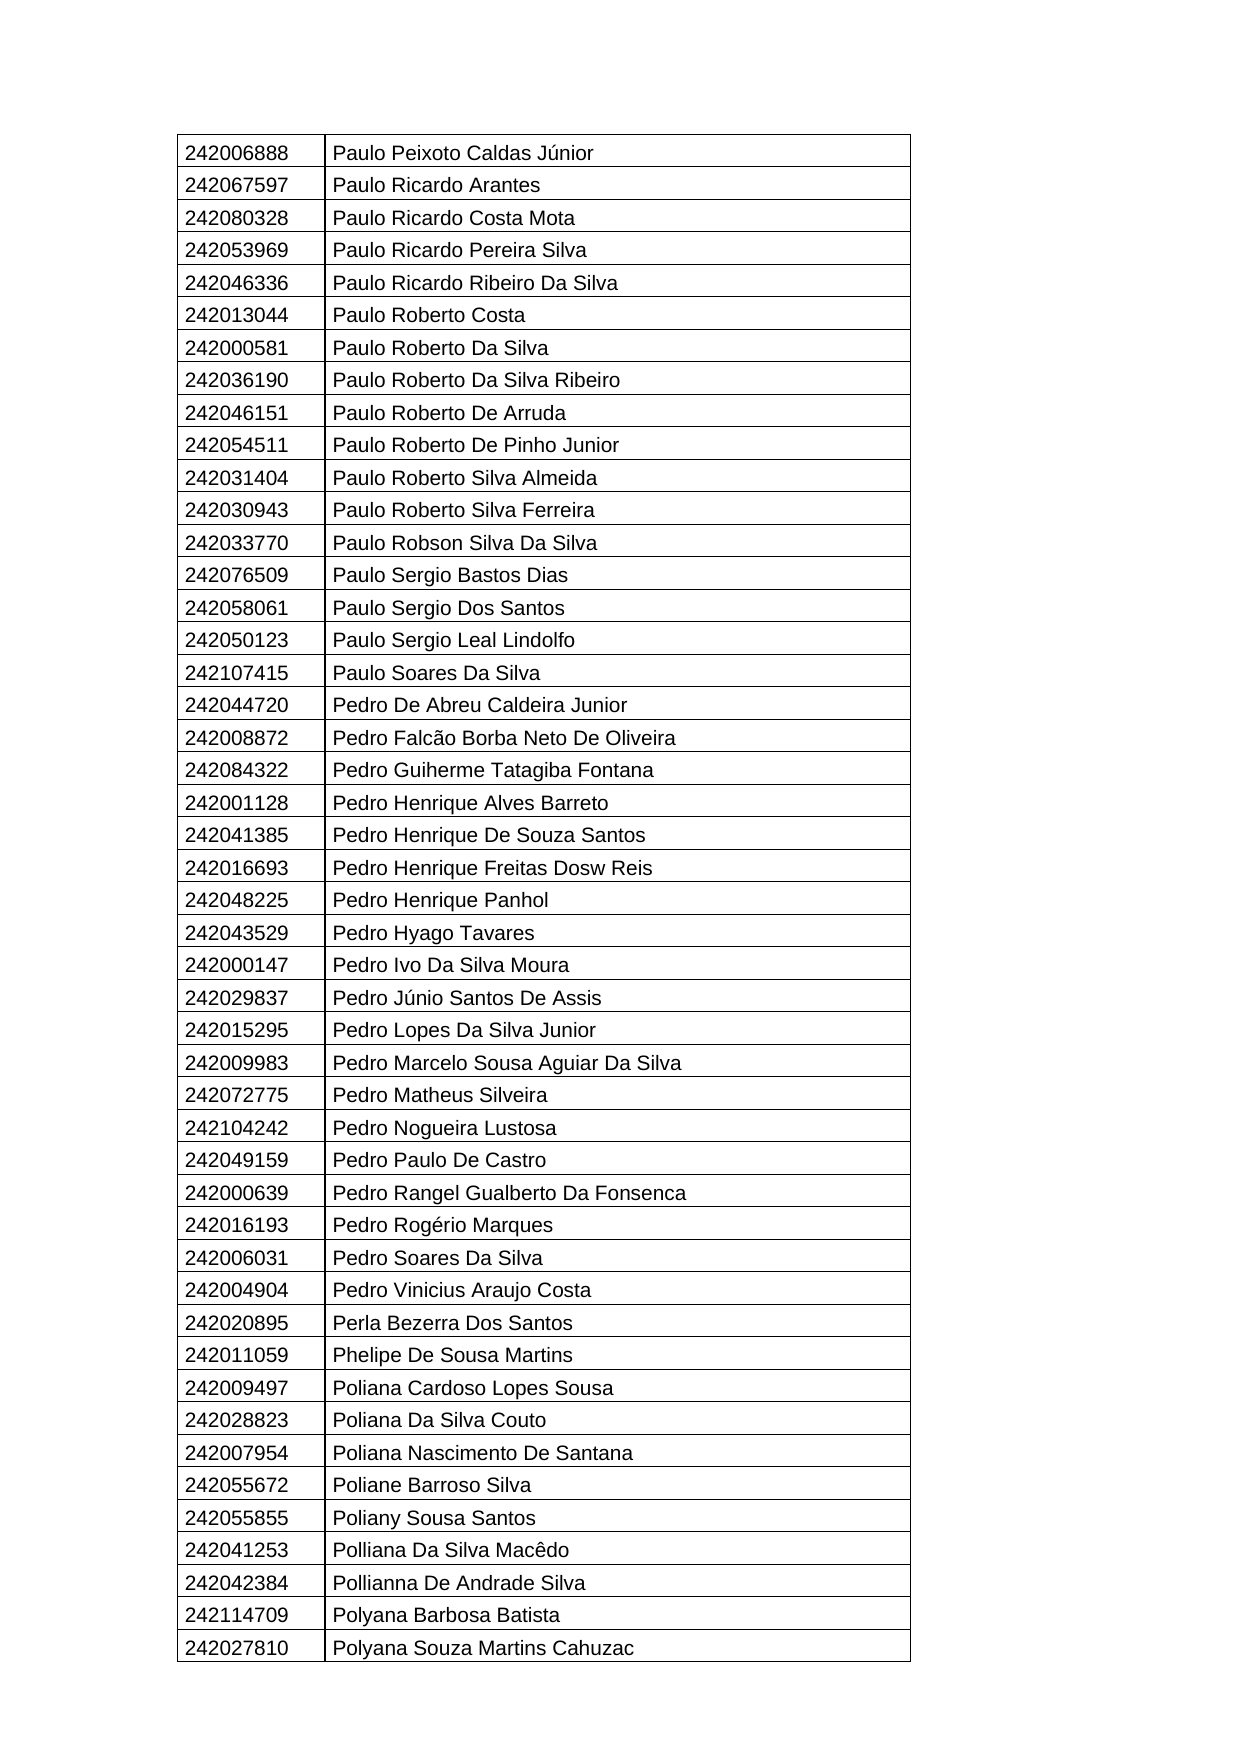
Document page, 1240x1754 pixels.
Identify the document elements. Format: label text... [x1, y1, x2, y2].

table_cell Paulo Roberto De Arruda [326, 395, 910, 426]
table_cell 242030943 [178, 492, 324, 523]
table_cell Paulo Ricardo Arantes [326, 167, 910, 198]
table_cell Pedro Marcelo Sousa Aguiar Da Silva [326, 1045, 910, 1076]
table_cell 242001128 [178, 785, 324, 816]
table_cell 242009497 [178, 1370, 324, 1401]
table_cell 242006031 [178, 1240, 324, 1271]
table_cell Paulo Roberto Da Silva Ribeiro [326, 362, 910, 393]
table_cell Pedro Hyago Tavares [326, 915, 910, 946]
table_cell 242076509 [178, 557, 324, 588]
table_cell 242029837 [178, 980, 324, 1011]
table_cell Pedro Paulo De Castro [326, 1142, 910, 1173]
table_cell 242080328 [178, 200, 324, 231]
table_cell Pedro Júnio Santos De Assis [326, 980, 910, 1011]
table_cell 242011059 [178, 1337, 324, 1368]
table_cell 242009983 [178, 1045, 324, 1076]
table_cell Poliane Barroso Silva [326, 1467, 910, 1498]
table_cell 242048225 [178, 882, 324, 913]
table_cell 242046151 [178, 395, 324, 426]
table_cell 242053969 [178, 232, 324, 263]
table_cell 242054511 [178, 427, 324, 458]
table_cell Perla Bezerra Dos Santos [326, 1305, 910, 1336]
table_cell 242049159 [178, 1142, 324, 1173]
table_cell Poliana Da Silva Couto [326, 1402, 910, 1433]
table_cell 242020895 [178, 1305, 324, 1336]
table_cell 242055855 [178, 1500, 324, 1531]
table_cell 242015295 [178, 1012, 324, 1043]
table_cell Pedro De Abreu Caldeira Junior [326, 687, 910, 718]
table_cell Pedro Henrique Panhol [326, 882, 910, 913]
table_cell Pedro Vinicius Araujo Costa [326, 1272, 910, 1303]
table_cell 242055672 [178, 1467, 324, 1498]
table_cell 242042384 [178, 1565, 324, 1596]
table_cell Pedro Soares Da Silva [326, 1240, 910, 1271]
table_cell Paulo Ricardo Pereira Silva [326, 232, 910, 263]
table_cell Paulo Ricardo Costa Mota [326, 200, 910, 231]
table_cell Paulo Robson Silva Da Silva [326, 525, 910, 556]
table_cell 242044720 [178, 687, 324, 718]
table_cell Paulo Soares Da Silva [326, 655, 910, 686]
table_cell Paulo Roberto Costa [326, 297, 910, 328]
table_cell 242000639 [178, 1175, 324, 1206]
table_cell Paulo Roberto De Pinho Junior [326, 427, 910, 458]
table_cell Pedro Henrique De Souza Santos [326, 817, 910, 848]
table_cell 242027810 [178, 1630, 324, 1661]
table_cell Polyana Barbosa Batista [326, 1597, 910, 1628]
table_cell Pedro Henrique Alves Barreto [326, 785, 910, 816]
table_cell Pollianna De Andrade Silva [326, 1565, 910, 1596]
table_cell Paulo Roberto Da Silva [326, 330, 910, 361]
table_cell 242114709 [178, 1597, 324, 1628]
table_cell Pedro Matheus Silveira [326, 1077, 910, 1108]
table_cell Pedro Falcão Borba Neto De Oliveira [326, 720, 910, 751]
table_cell 242084322 [178, 752, 324, 783]
table_cell Polliana Da Silva Macêdo [326, 1532, 910, 1563]
table_cell Paulo Roberto Silva Ferreira [326, 492, 910, 523]
table_cell 242107415 [178, 655, 324, 686]
table_cell 242006888 [178, 135, 324, 166]
table_cell 242028823 [178, 1402, 324, 1433]
table_cell 242007954 [178, 1435, 324, 1466]
table_cell 242033770 [178, 525, 324, 556]
table_cell Phelipe De Sousa Martins [326, 1337, 910, 1368]
table_cell Poliana Cardoso Lopes Sousa [326, 1370, 910, 1401]
table_cell 242013044 [178, 297, 324, 328]
table_cell Pedro Guiherme Tatagiba Fontana [326, 752, 910, 783]
table_cell 242031404 [178, 460, 324, 491]
table_cell 242000147 [178, 947, 324, 978]
table_cell Poliana Nascimento De Santana [326, 1435, 910, 1466]
table_cell Polyana Souza Martins Cahuzac [326, 1630, 910, 1661]
table_cell 242067597 [178, 167, 324, 198]
table_cell Pedro Ivo Da Silva Moura [326, 947, 910, 978]
table_cell 242016693 [178, 850, 324, 881]
table_cell 242050123 [178, 622, 324, 653]
table_cell 242072775 [178, 1077, 324, 1108]
table_cell 242016193 [178, 1207, 324, 1238]
table_cell Pedro Henrique Freitas Dosw Reis [326, 850, 910, 881]
table_cell 242104242 [178, 1110, 324, 1141]
table_cell 242036190 [178, 362, 324, 393]
table_cell Pedro Nogueira Lustosa [326, 1110, 910, 1141]
table_cell Paulo Ricardo Ribeiro Da Silva [326, 265, 910, 296]
table_cell Pedro Rogério Marques [326, 1207, 910, 1238]
table_cell 242008872 [178, 720, 324, 751]
table_cell Poliany Sousa Santos [326, 1500, 910, 1531]
table_cell 242041253 [178, 1532, 324, 1563]
table_cell 242058061 [178, 590, 324, 621]
table_cell Paulo Sergio Dos Santos [326, 590, 910, 621]
table_cell 242000581 [178, 330, 324, 361]
table_cell Paulo Sergio Leal Lindolfo [326, 622, 910, 653]
table_cell 242043529 [178, 915, 324, 946]
table_cell Paulo Roberto Silva Almeida [326, 460, 910, 491]
table_cell Pedro Rangel Gualberto Da Fonsenca [326, 1175, 910, 1206]
table_cell Paulo Peixoto Caldas Júnior [326, 135, 910, 166]
table_cell 242041385 [178, 817, 324, 848]
table_cell Paulo Sergio Bastos Dias [326, 557, 910, 588]
table_cell Pedro Lopes Da Silva Junior [326, 1012, 910, 1043]
table_cell 242046336 [178, 265, 324, 296]
table_cell 242004904 [178, 1272, 324, 1303]
